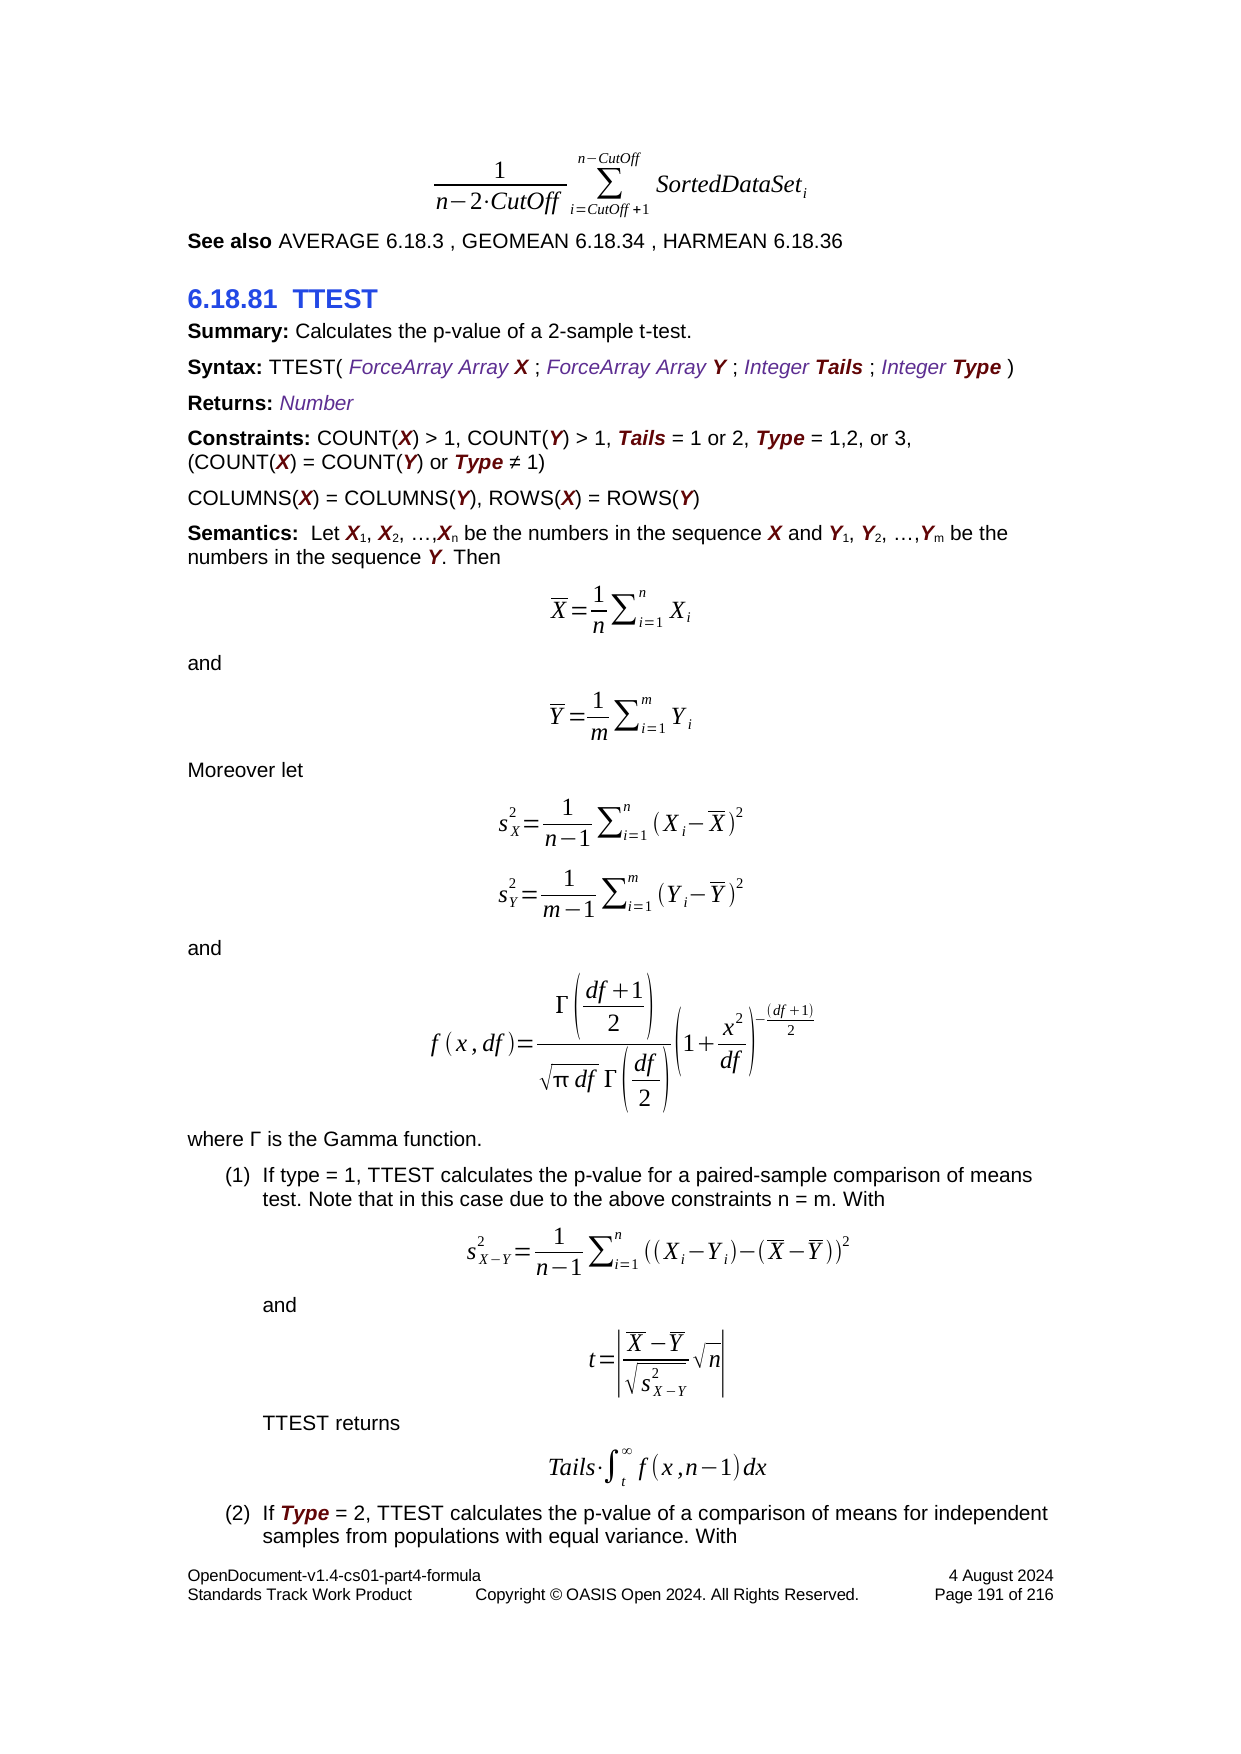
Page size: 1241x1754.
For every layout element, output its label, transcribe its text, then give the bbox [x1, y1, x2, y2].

text Returns: Number [187, 391, 1053, 415]
text and [187, 652, 1053, 675]
list TTEST returns [225, 1412, 1053, 1435]
text where Γ is the Gamma function. [187, 1128, 1053, 1151]
text Moreover let [187, 758, 1053, 782]
text and [187, 936, 1053, 959]
text Summary: Calculates the p-value of a 2-sample t-test. [187, 320, 1053, 343]
text Semantics: Let X1, X2, …,Xn be the numbers in the sequence X and Y1, Y2, …,Ym be the numbers in the sequence Y. Then [187, 522, 1053, 569]
text Constraints: COUNT(X) > 1, COUNT(Y) > 1, Tails = 1 or 2, Type = 1,2, or 3, (COUNT(X) = COUNT(Y) or Type ≠ 1) [187, 427, 1053, 474]
subtitle TTEST [187, 284, 1053, 314]
text See also AVERAGE 6.18.3 , GEOMEAN 6.18.34 , HARMEAN 6.18.36 [187, 229, 1053, 253]
list If type = 1, TTEST calculates the p-value for a paired-sample comparison of means test. Note that in this case due to the above constraints n = m. With [225, 1163, 1053, 1211]
text COLUMNS(X) = COLUMNS(Y), ROWS(X) = ROWS(Y) [187, 486, 1053, 509]
text Syntax: TTEST( ForceArray Array X ; ForceArray Array Y ; Integer Tails ; Integer Type ) [187, 356, 1053, 379]
list If Type = 2, TTEST calculates the p-value of a comparison of means for independent samples from populations with equal variance. With [225, 1501, 1053, 1548]
list and [225, 1293, 1053, 1317]
